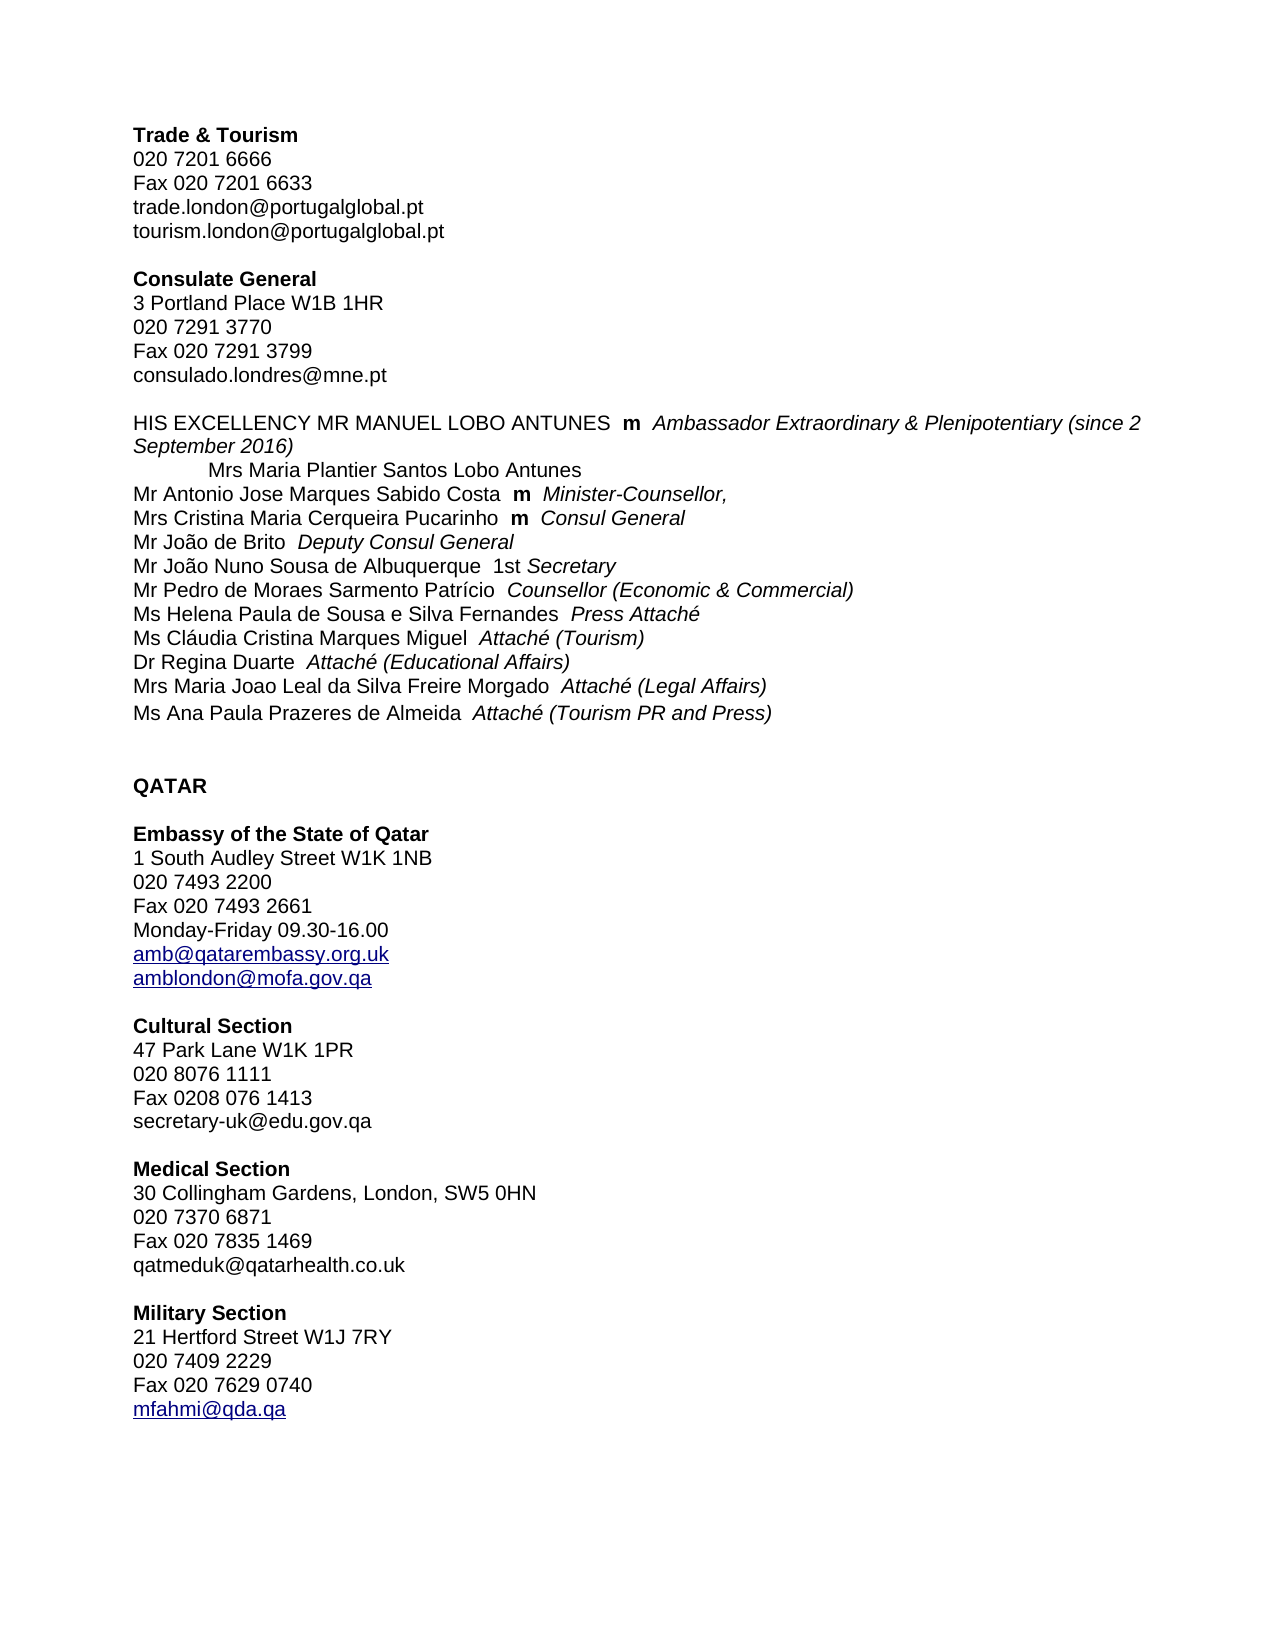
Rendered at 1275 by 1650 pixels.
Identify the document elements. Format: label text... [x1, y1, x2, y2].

text 020 7493 2200 [133, 870, 1181, 894]
text secretary-uk@edu.gov.qa [133, 1109, 1181, 1133]
text Ms Ana Paula Prazeres de Almeida Attaché (Tourism PR and Press) [133, 698, 1181, 726]
text Ms Cláudia Cristina Marques Miguel Attaché (Tourism) [133, 626, 1181, 650]
text Fax 020 7629 0740 [133, 1373, 1181, 1397]
text Fax 020 7835 1469 [133, 1229, 1181, 1253]
text Mrs Maria Plantier Santos Lobo Antunes [133, 458, 1181, 482]
text consulado.londres@mne.pt [133, 362, 1181, 386]
text qatmeduk@qatarhealth.co.uk [133, 1253, 1181, 1277]
text amb@qatarembassy.org.uk [133, 942, 1181, 966]
text Mr João Nuno Sousa de Albuquerque 1st Secretary [133, 554, 1181, 578]
text 020 8076 1111 [133, 1061, 1181, 1085]
text Dr Regina Duarte Attaché (Educational Affairs) [133, 650, 1181, 674]
text 020 7409 2229 [133, 1349, 1181, 1373]
text 020 7370 6871 [133, 1205, 1181, 1229]
text 1 South Audley Street W1K 1NB [133, 846, 1181, 870]
text tourism.london@portugalglobal.pt [133, 219, 1181, 243]
text Medical Section [133, 1157, 1181, 1181]
text 47 Park Lane W1K 1PR [133, 1037, 1181, 1061]
text Consulate General [133, 267, 1181, 291]
text Fax 020 7201 6633 [133, 171, 1181, 195]
text Embassy of the State of Qatar [133, 822, 1181, 846]
text 020 7291 3770 [133, 314, 1181, 338]
text amblondon@mofa.gov.qa [133, 966, 1181, 989]
text trade.london@portugalglobal.pt [133, 195, 1181, 219]
text 30 Collingham Gardens, London, SW5 0HN [133, 1181, 1181, 1205]
text Mrs Maria Joao Leal da Silva Freire Morgado Attaché (Legal Affairs) [133, 674, 1181, 698]
text HIS EXCELLENCY MR MANUEL LOBO ANTUNES m Ambassador Extraordinary & Plenipotentiary (since 2 September 2016) [133, 410, 1181, 458]
text Fax 020 7493 2661 [133, 894, 1181, 918]
text Monday-Friday 09.30-16.00 [133, 918, 1181, 942]
text Mr Pedro de Moraes Sarmento Patrício Counsellor (Economic & Commercial) [133, 578, 1181, 602]
text Ms Helena Paula de Sousa e Silva Fernandes Press Attaché [133, 602, 1181, 626]
text 020 7201 6666 [133, 147, 1181, 171]
subtitle QATAR [133, 774, 1181, 798]
text Mr Antonio Jose Marques Sabido Costa m Minister-Counsellor, [133, 482, 1181, 506]
text Mrs Cristina Maria Cerqueira Pucarinho m Consul General [133, 506, 1181, 530]
text Trade & Tourism [133, 123, 1181, 147]
text 3 Portland Place W1B 1HR [133, 291, 1181, 314]
text 21 Hertford Street W1J 7RY [133, 1325, 1181, 1349]
text Military Section [133, 1301, 1181, 1325]
text Fax 0208 076 1413 [133, 1085, 1181, 1109]
text Mr João de Brito Deputy Consul General [133, 530, 1181, 554]
text Cultural Section [133, 1013, 1181, 1037]
text mfahmi@qda.qa [133, 1397, 1181, 1421]
text Fax 020 7291 3799 [133, 338, 1181, 362]
